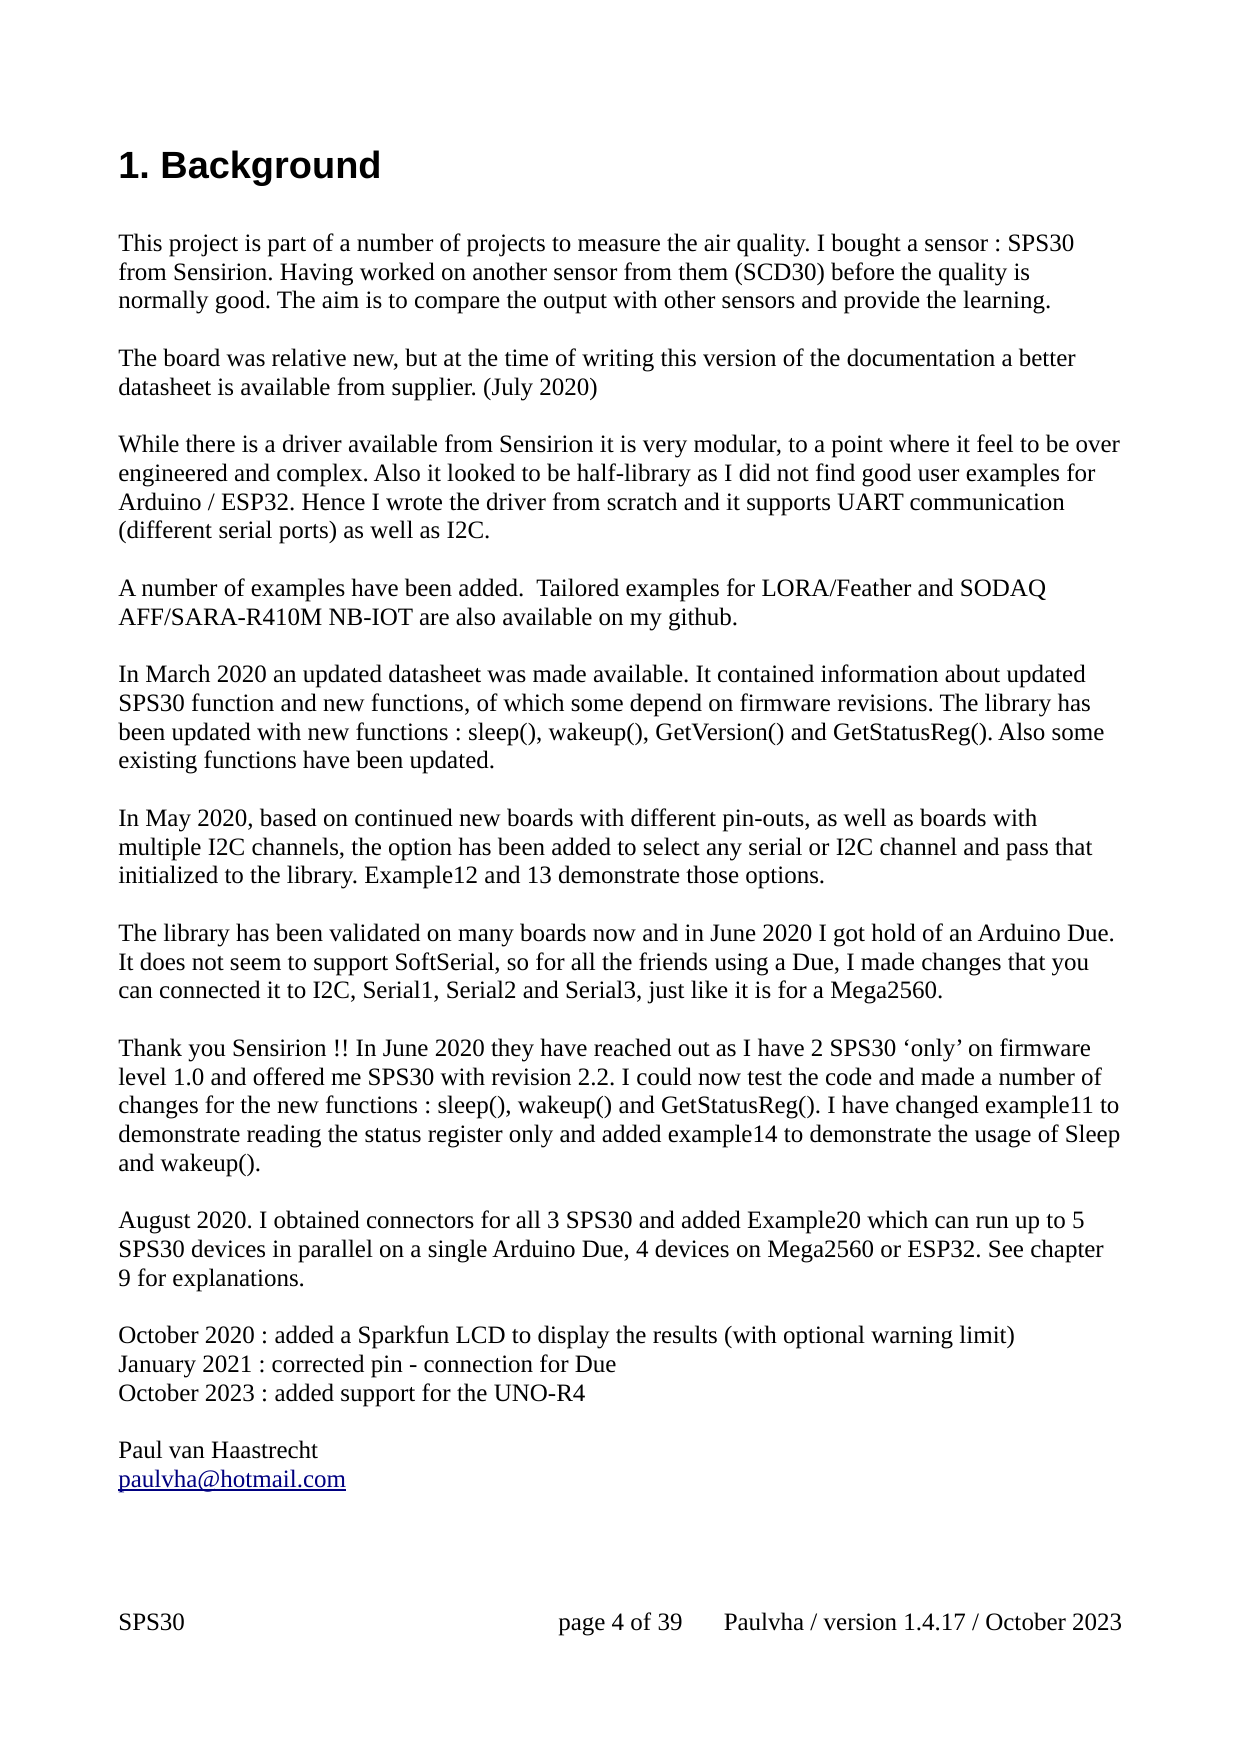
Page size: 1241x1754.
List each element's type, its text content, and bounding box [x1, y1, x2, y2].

text In March 2020 an updated datasheet was made available. It contained information about updated SPS30 function and new functions, of which some depend on firmware revisions. The library has been updated with new functions : sleep(), wakeup(), GetVersion() and GetStatusReg(). Also some existing functions have been updated. [118, 659, 1122, 774]
text Paul van Haastrecht [118, 1436, 1122, 1464]
text The library has been validated on many boards now and in June 2020 I got hold of an Arduino Due. It does not seem to support SoftSerial, so for all the friends using a Due, I made changes that you can connected it to I2C, Serial1, Serial2 and Serial3, just like it is for a Mega2560. [118, 918, 1122, 1004]
text October 2023 : added support for the UNO-R4 [118, 1378, 1122, 1407]
text This project is part of a number of projects to measure the air quality. I bought a sensor : SPS30 from Sensirion. Having worked on another sensor from them (SCD30) before the quality is normally good. The aim is to compare the output with other sensors and provide the learning. [118, 228, 1122, 314]
text October 2020 : added a Sparkfun LCD to display the results (with optional warning limit) [118, 1321, 1122, 1349]
text January 2021 : corrected pin - connection for Due [118, 1349, 1122, 1378]
text Thank you Sensirion !! In June 2020 they have reached out as I have 2 SPS30 ‘only’ on firmware level 1.0 and offered me SPS30 with revision 2.2. I could now test the code and made a number of changes for the new functions : sleep(), wakeup() and GetStatusReg(). I have changed example11 to demonstrate reading the status register only and added example14 to demonstrate the usage of Sleep and wakeup(). [118, 1033, 1122, 1177]
text While there is a driver available from Sensirion it is very modular, to a point where it feel to be over engineered and complex. Also it looked to be half-library as I did not find good user examples for Arduino / ESP32. Hence I wrote the driver from scratch and it supports UART communication (different serial ports) as well as I2C. [118, 429, 1122, 544]
text paulvha@hotmail.com [118, 1464, 1122, 1493]
text In May 2020, based on continued new boards with different pin-outs, as well as boards with multiple I2C channels, the option has been added to select any serial or I2C channel and pass that initialized to the library. Example12 and 13 demonstrate those options. [118, 803, 1122, 889]
text A number of examples have been added. Tailored examples for LORA/Feather and SODAQ AFF/SARA-R410M NB-IOT are also available on my github. [118, 573, 1122, 631]
text August 2020. I obtained connectors for all 3 SPS30 and added Example20 which can run up to 5 SPS30 devices in parallel on a single Arduino Due, 4 devices on Mega2560 or ESP32. See chapter 9 for explanations. [118, 1206, 1122, 1292]
subtitle 1. Background [118, 143, 1122, 187]
text The board was relative new, but at the time of writing this version of the documentation a better datasheet is available from supplier. (July 2020) [118, 343, 1122, 401]
